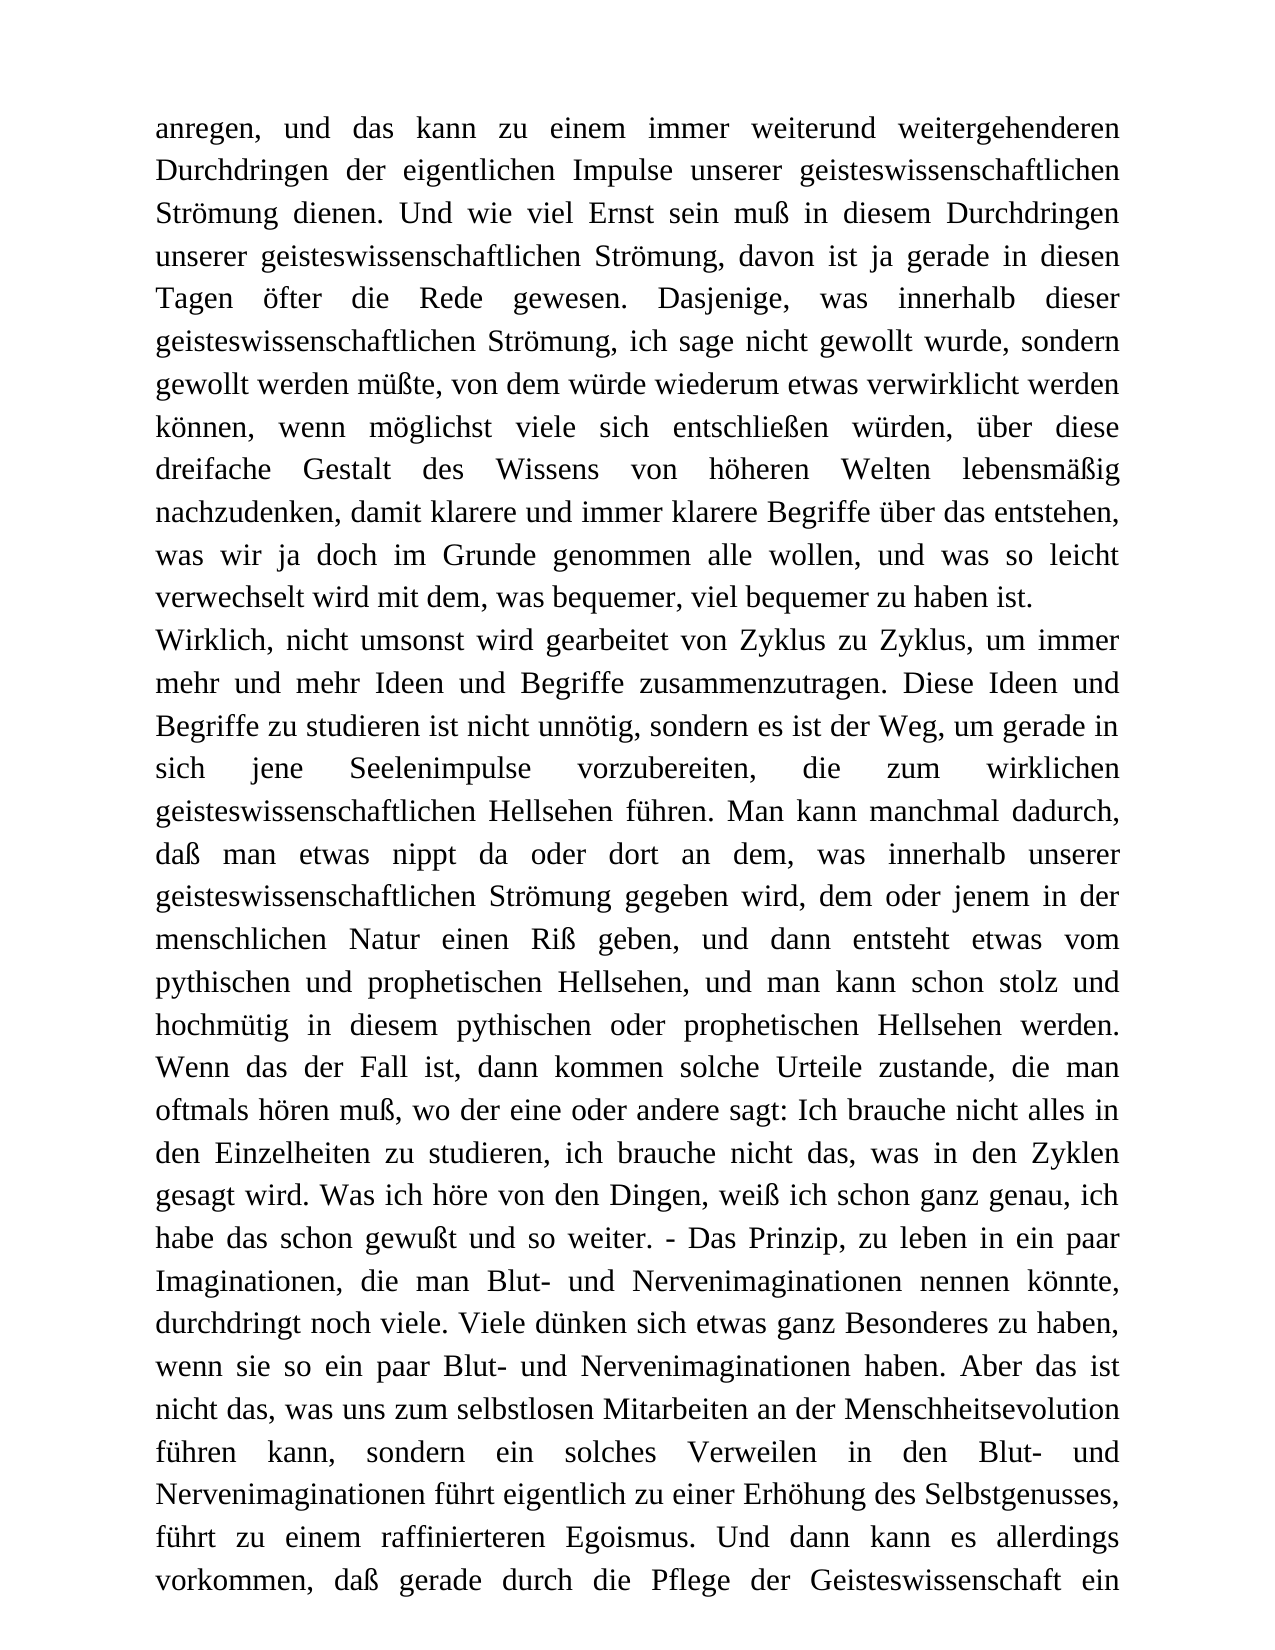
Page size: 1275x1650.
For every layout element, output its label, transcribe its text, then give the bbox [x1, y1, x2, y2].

text anregen, und das kann zu einem immer weiterund weitergehenderen Durchdringen der eigentlichen Impulse unserer geisteswissenschaftlichen Strömung dienen. Und wie viel Ernst sein muß in diesem Durchdringen unserer geisteswissenschaftlichen Strömung, davon ist ja gerade in diesen Tagen öfter die Rede gewesen. Dasjenige, was innerhalb dieser geisteswissenschaftlichen Strömung, ich sage nicht gewollt wurde, sondern gewollt werden müßte, von dem würde wiederum etwas verwirklicht werden können, wenn möglichst viele sich entschließen würden, über diese dreifache Gestalt des Wissens von höheren Welten lebensmäßig nachzudenken, damit klarere und immer klarere Begriffe über das entstehen, was wir ja doch im Grunde genommen alle wollen, und was so leicht verwechselt wird mit dem, was bequemer, viel bequemer zu haben ist. [155, 109, 1121, 614]
text Wirklich, nicht umsonst wird gearbeitet von Zyklus zu Zyklus, um immer mehr und mehr Ideen und Begriffe zusammenzutragen. Diese Ideen und Begriffe zu studieren ist nicht unnötig, sondern es ist der Weg, um gerade in sich jene Seelenimpulse vorzubereiten, die zum wirklichen geisteswissenschaftlichen Hellsehen führen. Man kann manchmal dadurch, daß man etwas nippt da oder dort an dem, was innerhalb unserer geisteswissenschaftlichen Strömung gegeben wird, dem oder jenem in der menschlichen Natur einen Riß geben, und dann entsteht etwas vom pythischen und prophetischen Hellsehen, und man kann schon stolz und hochmütig in diesem pythischen oder prophetischen Hellsehen werden. Wenn das der Fall ist, dann kommen solche Urteile zustande, die man oftmals hören muß, wo der eine oder andere sagt: Ich brauche nicht alles in den Einzelheiten zu studieren, ich brauche nicht das, was in den Zyklen gesagt wird. Was ich höre von den Dingen, weiß ich schon ganz genau, ich habe das schon gewußt und so weiter. - Das Prinzip, zu leben in ein paar Imaginationen, die man Blut- und Nervenimaginationen nennen könnte, durchdringt noch viele. Viele dünken sich etwas ganz Besonderes zu haben, wenn sie so ein paar Blut- und Nervenimaginationen haben. Aber das ist nicht das, was uns zum selbstlosen Mitarbeiten an der Menschheitsevolution führen kann, sondern ein solches Verweilen in den Blut- und Nervenimaginationen führt eigentlich zu einer Erhöhung des Selbstgenusses, führt zu einem raffinierteren Egoismus. Und dann kann es allerdings vorkommen, daß gerade durch die Pflege der Geisteswissenschaft ein [155, 621, 1121, 1597]
